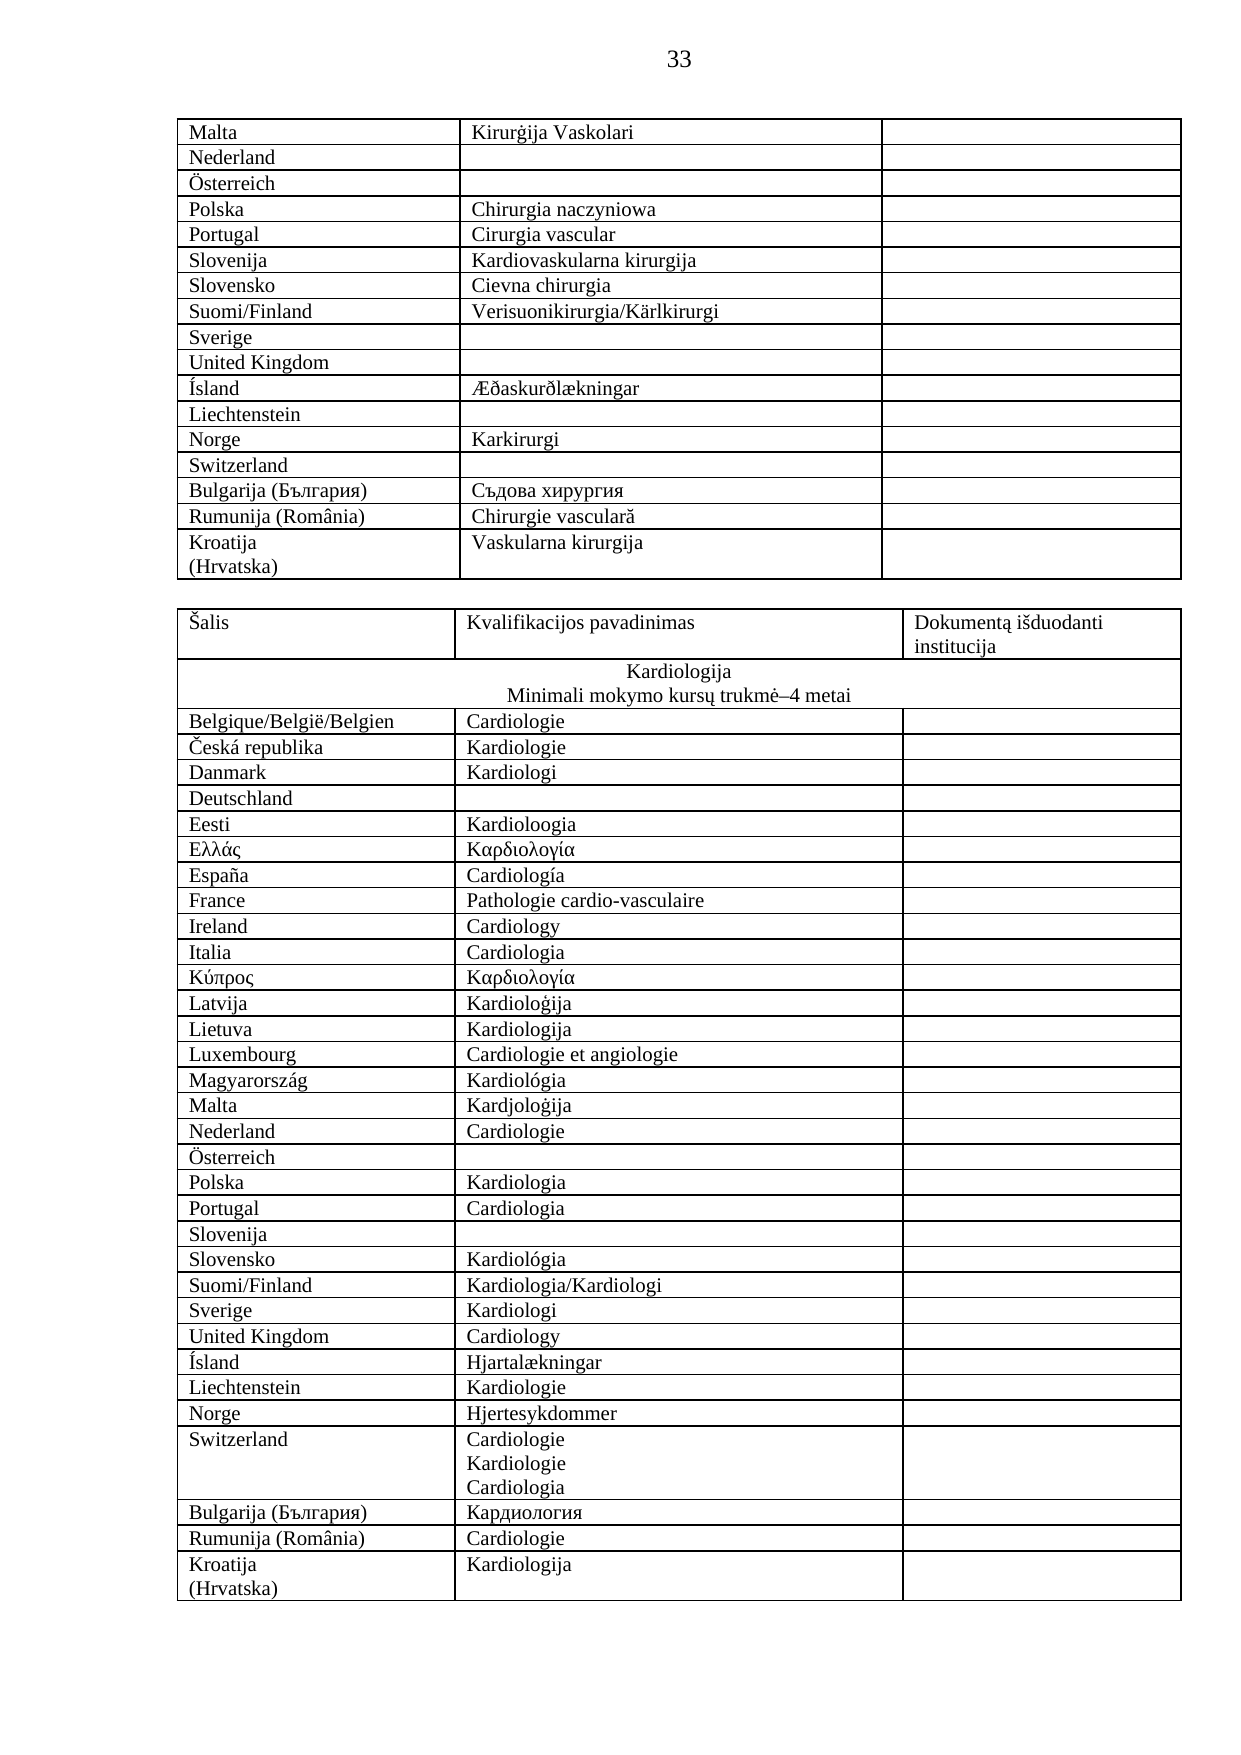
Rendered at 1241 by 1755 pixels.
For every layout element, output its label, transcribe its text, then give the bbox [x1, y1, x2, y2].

table_cell Liechtenstein [178, 402, 459, 426]
table_cell Magyarország [178, 1068, 454, 1092]
table_cell Polska [178, 197, 459, 221]
table_cell Kirurġija Vaskolari [461, 120, 881, 144]
table_cell [883, 376, 1180, 400]
table_cell [904, 786, 1180, 810]
table_cell Chirurgia naczyniowa [461, 197, 881, 221]
table_cell Liechtenstein [178, 1375, 454, 1399]
table_cell [883, 530, 1180, 578]
table_cell Kardiologija [456, 1017, 902, 1041]
table_cell [456, 1222, 902, 1246]
table_cell [904, 1247, 1180, 1271]
table_cell Verisuonikirurgia/Kärlkirurgi [461, 299, 881, 323]
table_cell Kardiologi [456, 760, 902, 784]
table_cell Österreich [178, 1145, 454, 1169]
table_cell Latvija [178, 991, 454, 1015]
table_cell Rumunija (România) [178, 1526, 454, 1550]
table_cell Kardiologia [456, 1170, 902, 1194]
table_cell [904, 1145, 1180, 1169]
table_cell Hjertesykdommer [456, 1401, 902, 1425]
table_cell [883, 273, 1180, 297]
table_cell [904, 965, 1180, 989]
table_cell Ísland [178, 1350, 454, 1374]
table_cell Cardiologia [456, 1196, 902, 1220]
table_cell [461, 145, 881, 169]
table_cell España [178, 863, 454, 887]
table_cell [904, 1042, 1180, 1066]
table_cell Luxembourg [178, 1042, 454, 1066]
table_cell [904, 1119, 1180, 1143]
table_cell [883, 325, 1180, 349]
table_cell [883, 171, 1180, 195]
table_cell Deutschland [178, 786, 454, 810]
table_cell Österreich [178, 171, 459, 195]
table_cell Česká republika [178, 735, 454, 759]
table_cell Suomi/Finland [178, 299, 459, 323]
table_cell Cirurgia vascular [461, 222, 881, 246]
table_cell Kardjoloġija [456, 1093, 902, 1117]
table_cell Switzerland [178, 453, 459, 477]
table_cell [461, 402, 881, 426]
table_cell Hjartalækningar [456, 1350, 902, 1374]
table_cell Cievna chirurgia [461, 273, 881, 297]
table_cell [461, 325, 881, 349]
table_cell Malta [178, 1093, 454, 1117]
table_cell Bulgarija (България) [178, 478, 459, 502]
table_header Kvalifikacijos pavadinimas [456, 610, 902, 658]
table_cell Nederland [178, 1119, 454, 1143]
table_cell [904, 760, 1180, 784]
table_cell Καρδιoλoγία [456, 837, 902, 861]
table_cell Rumunija (România) [178, 504, 459, 528]
table_cell Kardiológia [456, 1247, 902, 1271]
table_cell Ireland [178, 914, 454, 938]
table_cell Sverige [178, 325, 459, 349]
table_cell [904, 1273, 1180, 1297]
table_cell [883, 402, 1180, 426]
table_cell Κύπρος [178, 965, 454, 989]
table_cell Cardiologie [456, 709, 902, 733]
table_cell Kardiovaskularna kirurgija [461, 248, 881, 272]
table_cell [904, 1222, 1180, 1246]
table_cell [883, 427, 1180, 451]
table_cell Καρδιολογία [456, 965, 902, 989]
table_cell Kardiologie [456, 1375, 902, 1399]
table_cell Cardiologie et angiologie [456, 1042, 902, 1066]
table_cell Kardioloģija [456, 991, 902, 1015]
table_cell Malta [178, 120, 459, 144]
table_cell [904, 1375, 1180, 1399]
table_cell [883, 453, 1180, 477]
table_cell [904, 863, 1180, 887]
table_cell [904, 1093, 1180, 1117]
table_cell [456, 1145, 902, 1169]
table_cell Norge [178, 427, 459, 451]
table_cell [456, 786, 902, 810]
table_cell Slovensko [178, 1247, 454, 1271]
table_cell Kardiológia [456, 1068, 902, 1092]
table_cell Sverige [178, 1298, 454, 1322]
table_cell Ελλάς [178, 837, 454, 861]
table_cell [904, 1526, 1180, 1550]
table_cell Slovensko [178, 273, 459, 297]
table_cell [883, 197, 1180, 221]
table_cell [883, 478, 1180, 502]
table_cell [904, 1298, 1180, 1322]
table_cell [904, 1552, 1180, 1600]
table_cell Suomi/Finland [178, 1273, 454, 1297]
table_cell Bulgarija (България) [178, 1500, 454, 1524]
table_cell Cardiology [456, 1324, 902, 1348]
table_cell Danmark [178, 760, 454, 784]
table_cell Polska [178, 1170, 454, 1194]
table_cell Cardiologia [456, 940, 902, 964]
table_cell Belgique/België/Belgien [178, 709, 454, 733]
table_cell [904, 1324, 1180, 1348]
table_cell Kardiologie [456, 735, 902, 759]
table_cell [883, 222, 1180, 246]
table_cell Kroatija (Hrvatska) [178, 530, 459, 578]
table_cell Karkirurgi [461, 427, 881, 451]
table_cell France [178, 888, 454, 912]
table_cell Norge [178, 1401, 454, 1425]
table_cell Slovenija [178, 1222, 454, 1246]
table_cell Cardiology [456, 914, 902, 938]
table_cell [883, 350, 1180, 374]
table_cell [904, 1350, 1180, 1374]
table_cell [904, 1017, 1180, 1041]
table_cell [904, 1500, 1180, 1524]
table_cell Cardiologie [456, 1119, 902, 1143]
table_cell [904, 709, 1180, 733]
table_cell Cardiologie Kardiologie Cardiologia [456, 1427, 902, 1499]
table_cell [883, 145, 1180, 169]
table_cell Portugal [178, 1196, 454, 1220]
table_cell [461, 171, 881, 195]
table_cell Vaskularna kirurgija [461, 530, 881, 578]
table_header Šalis [178, 610, 454, 658]
table_cell Kardiologija [456, 1552, 902, 1600]
table_cell Ísland [178, 376, 459, 400]
table_cell [461, 350, 881, 374]
table_cell Kardiologi [456, 1298, 902, 1322]
table_cell Portugal [178, 222, 459, 246]
table_cell [883, 248, 1180, 272]
table_cell [461, 453, 881, 477]
table_cell Lietuva [178, 1017, 454, 1041]
table_cell Slovenija [178, 248, 459, 272]
table_cell [904, 888, 1180, 912]
table_cell [904, 735, 1180, 759]
table_cell Italia [178, 940, 454, 964]
table_cell Kroatija (Hrvatska) [178, 1552, 454, 1600]
table_cell Switzerland [178, 1427, 454, 1499]
table_cell United Kingdom [178, 1324, 454, 1348]
table_cell [904, 914, 1180, 938]
table_cell [904, 1068, 1180, 1092]
table_cell [883, 120, 1180, 144]
table_cell Kardiologija Minimali mokymo kursų trukmė–4 metai [178, 660, 1180, 707]
table_cell [904, 1170, 1180, 1194]
table_cell Nederland [178, 145, 459, 169]
table_cell Æðaskurðlækningar [461, 376, 881, 400]
table_header Dokumentą išduodanti institucija [904, 610, 1180, 658]
table_cell [904, 812, 1180, 836]
table_cell Кардиология [456, 1500, 902, 1524]
table_cell [904, 1401, 1180, 1425]
table_cell Cardiología [456, 863, 902, 887]
table_cell Eesti [178, 812, 454, 836]
table_cell [904, 1196, 1180, 1220]
table_cell [904, 991, 1180, 1015]
table_cell United Kingdom [178, 350, 459, 374]
table_cell Pathologie cardio-vasculaire [456, 888, 902, 912]
table_cell [904, 837, 1180, 861]
table_cell Съдова хирургия [461, 478, 881, 502]
table_cell [904, 1427, 1180, 1499]
table_cell Kardiologia/Kardiologi [456, 1273, 902, 1297]
table_cell Chirurgie vasculară [461, 504, 881, 528]
table_cell Kardioloogia [456, 812, 902, 836]
table_cell [904, 940, 1180, 964]
table_cell [883, 299, 1180, 323]
table_cell [883, 504, 1180, 528]
table_cell Cardiologie [456, 1526, 902, 1550]
